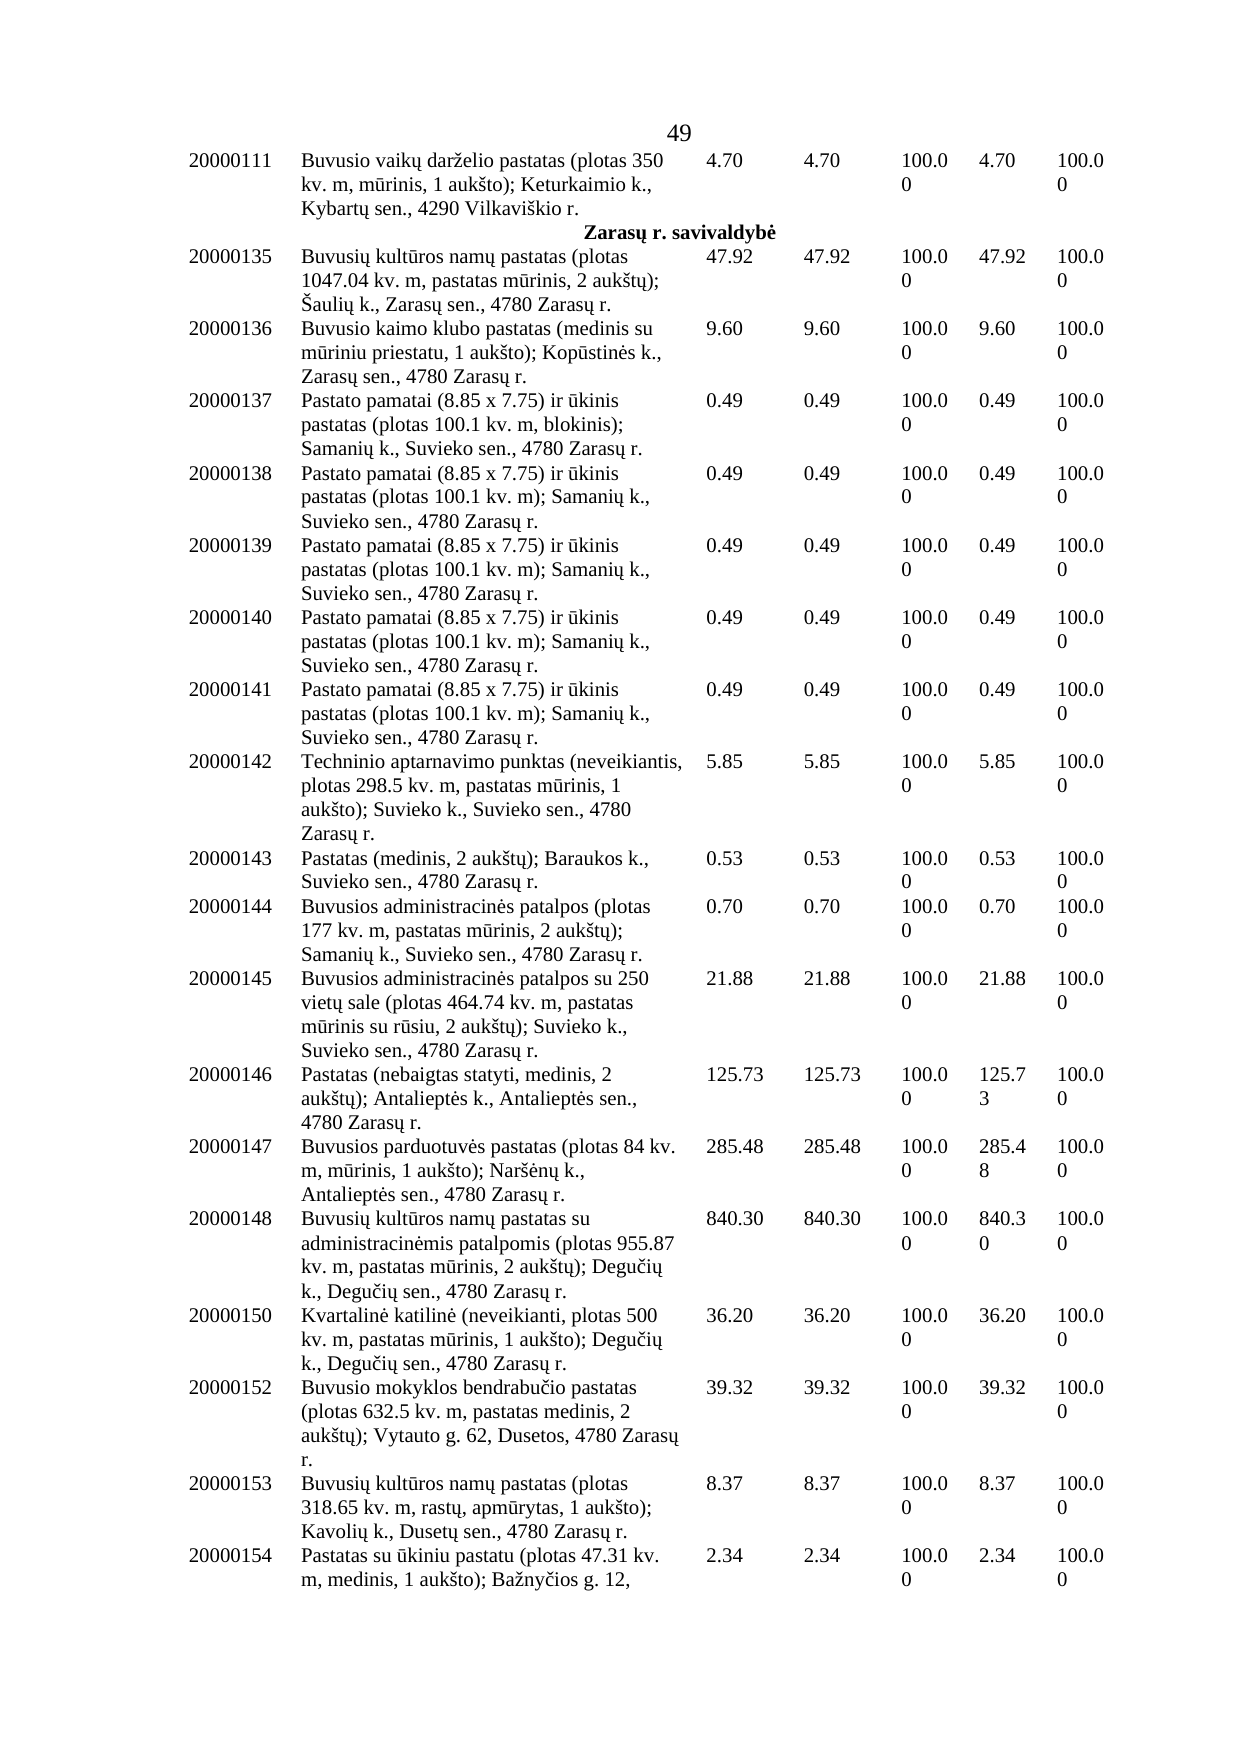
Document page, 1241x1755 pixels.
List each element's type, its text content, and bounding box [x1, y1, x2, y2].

table_cell 840.30 [792, 1206, 890, 1303]
table_cell 100.00 [1046, 966, 1123, 1062]
table_cell [1124, 1303, 1182, 1375]
table_cell 20000147 [177, 1134, 289, 1206]
table_cell 0.49 [792, 677, 890, 749]
table_cell Buvusių kultūros namų pastatas su administracinėmis patalpomis (plotas 955.87 kv. m, pastatas mūrinis, 2 aukštų); Degučių k., Degučių sen., 4780 Zarasų r. [290, 1206, 695, 1303]
table_cell 0.49 [792, 388, 890, 460]
table_cell 285.48 [968, 1134, 1046, 1206]
table_cell 0.70 [968, 894, 1046, 966]
table_cell 20000154 [177, 1543, 289, 1591]
table_cell 100.00 [1046, 749, 1123, 845]
table_cell 20000136 [177, 316, 289, 388]
table_cell 8.37 [968, 1471, 1046, 1543]
table_cell [1124, 1062, 1182, 1134]
table_cell Pastato pamatai (8.85 x 7.75) ir ūkinis pastatas (plotas 100.1 kv. m); Samanių k., Suvieko sen., 4780 Zarasų r. [290, 460, 695, 533]
table_cell 20000111 [177, 148, 289, 220]
table_cell 125.73 [695, 1062, 792, 1134]
table_cell 125.73 [968, 1062, 1046, 1134]
table_cell 9.60 [792, 316, 890, 388]
table_cell [1124, 1543, 1182, 1591]
table_cell Pastatas su ūkiniu pastatu (plotas 47.31 kv. m, medinis, 1 aukšto); Bažnyčios g. 12, [290, 1543, 695, 1591]
table_cell 100.00 [890, 1471, 968, 1543]
table_cell 840.30 [968, 1206, 1046, 1303]
table_cell 100.00 [1046, 533, 1123, 605]
table_cell 0.70 [695, 894, 792, 966]
table_cell 39.32 [792, 1375, 890, 1471]
table_cell 47.92 [968, 244, 1046, 316]
table_cell 0.70 [792, 894, 890, 966]
table_cell Pastato pamatai (8.85 x 7.75) ir ūkinis pastatas (plotas 100.1 kv. m); Samanių k., Suvieko sen., 4780 Zarasų r. [290, 605, 695, 677]
table_cell 100.00 [890, 845, 968, 893]
table_cell 100.00 [890, 148, 968, 220]
table_cell 20000146 [177, 1062, 289, 1134]
table_cell 20000145 [177, 966, 289, 1062]
table_cell 125.73 [792, 1062, 890, 1134]
table_cell 8.37 [695, 1471, 792, 1543]
table_cell Kvartalinė katilinė (neveikianti, plotas 500 kv. m, pastatas mūrinis, 1 aukšto); Degučių k., Degučių sen., 4780 Zarasų r. [290, 1303, 695, 1375]
table_cell [1124, 316, 1182, 388]
table_cell 100.00 [1046, 388, 1123, 460]
table_cell 9.60 [968, 316, 1046, 388]
table_cell 21.88 [968, 966, 1046, 1062]
table_cell 0.49 [792, 533, 890, 605]
table_cell 100.00 [890, 388, 968, 460]
table_cell 8.37 [792, 1471, 890, 1543]
table_cell 0.49 [695, 533, 792, 605]
table_cell 100.00 [1046, 460, 1123, 533]
table_cell 5.85 [792, 749, 890, 845]
table_cell 0.49 [695, 677, 792, 749]
table_cell 285.48 [695, 1134, 792, 1206]
table_cell 100.00 [1046, 148, 1123, 220]
table_cell [1124, 244, 1182, 316]
table_cell [1124, 966, 1182, 1062]
table_cell [1124, 1375, 1182, 1471]
table_cell 0.49 [695, 460, 792, 533]
table_cell 0.49 [968, 605, 1046, 677]
table_cell 100.00 [890, 966, 968, 1062]
table_cell 5.85 [695, 749, 792, 845]
table_cell Techninio aptarnavimo punktas (neveikiantis, plotas 298.5 kv. m, pastatas mūrinis, 1 aukšto); Suvieko k., Suvieko sen., 4780 Zarasų r. [290, 749, 695, 845]
table_cell [1124, 388, 1182, 460]
table_cell 100.00 [1046, 1543, 1123, 1591]
table_cell 36.20 [792, 1303, 890, 1375]
table_cell Buvusios administracinės patalpos (plotas 177 kv. m, pastatas mūrinis, 2 aukštų); Samanių k., Suvieko sen., 4780 Zarasų r. [290, 894, 695, 966]
table_cell [1124, 533, 1182, 605]
table_cell 5.85 [968, 749, 1046, 845]
table_cell [1124, 677, 1182, 749]
table_cell [1124, 1206, 1182, 1303]
table_cell [1124, 1134, 1182, 1206]
table_cell 20000138 [177, 460, 289, 533]
table_cell Zarasų r. savivaldybė [177, 220, 1182, 244]
table_cell 100.00 [890, 1062, 968, 1134]
table_cell 47.92 [695, 244, 792, 316]
table_cell 100.00 [1046, 677, 1123, 749]
table_cell 20000135 [177, 244, 289, 316]
table_cell 100.00 [1046, 605, 1123, 677]
table_cell 0.49 [968, 677, 1046, 749]
table_cell 0.49 [695, 388, 792, 460]
table_cell [1124, 894, 1182, 966]
table_cell 100.00 [1046, 1375, 1123, 1471]
table_cell 285.48 [792, 1134, 890, 1206]
table_cell 20000141 [177, 677, 289, 749]
table_cell Buvusios parduotuvės pastatas (plotas 84 kv. m, mūrinis, 1 aukšto); Naršėnų k., Antalieptės sen., 4780 Zarasų r. [290, 1134, 695, 1206]
table_cell 20000144 [177, 894, 289, 966]
table_cell 0.49 [968, 460, 1046, 533]
table_cell 100.00 [1046, 1471, 1123, 1543]
table_cell 100.00 [890, 460, 968, 533]
table_cell 4.70 [792, 148, 890, 220]
table_cell 100.00 [1046, 1206, 1123, 1303]
table_cell Buvusio kaimo klubo pastatas (medinis su mūriniu priestatu, 1 aukšto); Kopūstinės k., Zarasų sen., 4780 Zarasų r. [290, 316, 695, 388]
table_cell 20000142 [177, 749, 289, 845]
table_cell Pastato pamatai (8.85 x 7.75) ir ūkinis pastatas (plotas 100.1 kv. m, blokinis); Samanių k., Suvieko sen., 4780 Zarasų r. [290, 388, 695, 460]
table_cell 36.20 [695, 1303, 792, 1375]
table_cell 100.00 [890, 605, 968, 677]
table_cell 9.60 [695, 316, 792, 388]
table_cell 840.30 [695, 1206, 792, 1303]
table_cell 100.00 [1046, 1303, 1123, 1375]
table_cell 4.70 [968, 148, 1046, 220]
table_cell 20000139 [177, 533, 289, 605]
table_cell 0.49 [968, 533, 1046, 605]
table_cell 36.20 [968, 1303, 1046, 1375]
table_cell Pastato pamatai (8.85 x 7.75) ir ūkinis pastatas (plotas 100.1 kv. m); Samanių k., Suvieko sen., 4780 Zarasų r. [290, 533, 695, 605]
table_cell 0.49 [968, 388, 1046, 460]
table_cell [1124, 460, 1182, 533]
table_cell Buvusios administracinės patalpos su 250 vietų sale (plotas 464.74 kv. m, pastatas mūrinis su rūsiu, 2 aukštų); Suvieko k., Suvieko sen., 4780 Zarasų r. [290, 966, 695, 1062]
table_cell 2.34 [695, 1543, 792, 1591]
table_cell 39.32 [968, 1375, 1046, 1471]
table_cell 20000152 [177, 1375, 289, 1471]
table_cell 100.00 [1046, 845, 1123, 893]
table_cell Buvusio vaikų darželio pastatas (plotas 350 kv. m, mūrinis, 1 aukšto); Keturkaimio k., Kybartų sen., 4290 Vilkaviškio r. [290, 148, 695, 220]
table_cell 100.00 [890, 894, 968, 966]
table_cell 100.00 [890, 749, 968, 845]
table_cell 0.49 [792, 605, 890, 677]
table_cell Buvusio mokyklos bendrabučio pastatas (plotas 632.5 kv. m, pastatas medinis, 2 aukštų); Vytauto g. 62, Dusetos, 4780 Zarasų r. [290, 1375, 695, 1471]
table_cell 100.00 [1046, 316, 1123, 388]
table_cell 100.00 [890, 244, 968, 316]
table_cell 0.53 [968, 845, 1046, 893]
table_cell 100.00 [1046, 1134, 1123, 1206]
table_cell Buvusių kultūros namų pastatas (plotas 318.65 kv. m, rastų, apmūrytas, 1 aukšto); Kavolių k., Dusetų sen., 4780 Zarasų r. [290, 1471, 695, 1543]
table_cell 21.88 [695, 966, 792, 1062]
table_cell 100.00 [890, 1134, 968, 1206]
table_cell 100.00 [890, 677, 968, 749]
table_cell 100.00 [890, 1206, 968, 1303]
table_cell [1124, 845, 1182, 893]
table_cell 0.53 [792, 845, 890, 893]
table_cell 100.00 [1046, 244, 1123, 316]
table_cell 21.88 [792, 966, 890, 1062]
table_cell [1124, 749, 1182, 845]
table_cell 0.53 [695, 845, 792, 893]
table_cell [1124, 148, 1182, 220]
table_cell Pastatas (nebaigtas statyti, medinis, 2 aukštų); Antalieptės k., Antalieptės sen., 4780 Zarasų r. [290, 1062, 695, 1134]
table_cell 100.00 [890, 316, 968, 388]
table_cell 20000148 [177, 1206, 289, 1303]
table_cell 100.00 [890, 1375, 968, 1471]
table_cell Pastato pamatai (8.85 x 7.75) ir ūkinis pastatas (plotas 100.1 kv. m); Samanių k., Suvieko sen., 4780 Zarasų r. [290, 677, 695, 749]
table_cell 20000143 [177, 845, 289, 893]
table_cell 100.00 [890, 533, 968, 605]
table_cell 0.49 [695, 605, 792, 677]
table_cell 0.49 [792, 460, 890, 533]
table_cell Buvusių kultūros namų pastatas (plotas 1047.04 kv. m, pastatas mūrinis, 2 aukštų); Šaulių k., Zarasų sen., 4780 Zarasų r. [290, 244, 695, 316]
table_cell 100.00 [1046, 1062, 1123, 1134]
table_cell 100.00 [890, 1303, 968, 1375]
table_cell 4.70 [695, 148, 792, 220]
table_cell 39.32 [695, 1375, 792, 1471]
table_cell 20000153 [177, 1471, 289, 1543]
table_cell [1124, 1471, 1182, 1543]
table_cell [1124, 605, 1182, 677]
table_cell 47.92 [792, 244, 890, 316]
table_cell 20000150 [177, 1303, 289, 1375]
table_cell 20000140 [177, 605, 289, 677]
table_cell 2.34 [792, 1543, 890, 1591]
table_cell 2.34 [968, 1543, 1046, 1591]
table_cell Pastatas (medinis, 2 aukštų); Baraukos k., Suvieko sen., 4780 Zarasų r. [290, 845, 695, 893]
table_cell 100.00 [1046, 894, 1123, 966]
table_cell 20000137 [177, 388, 289, 460]
table_cell 100.00 [890, 1543, 968, 1591]
